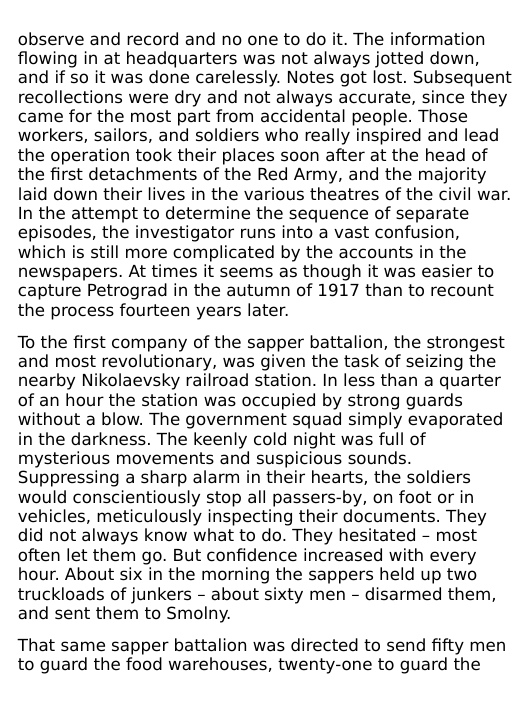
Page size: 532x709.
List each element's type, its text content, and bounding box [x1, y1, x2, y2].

text To the first company of the sapper battalion, the strongest and most revolutionary, was given the task of seizing the nearby Nikolaevsky railroad station. In less than a quarter of an hour the station was occupied by strong guards without a blow. The government squad simply evaporated in the darkness. The keenly cold night was full of mysterious movements and suspicious sounds. Suppressing a sharp alarm in their hearts, the soldiers would conscientiously stop all passers-by, on foot or in vehicles, meticulously inspecting their documents. They did not always know what to do. They hesitated – most often let them go. But confidence increased with every hour. About six in the morning the sappers held up two truckloads of junkers – about sixty men – disarmed them, and sent them to Smolny. [18, 333, 514, 623]
text That same sapper battalion was directed to send fifty men to guard the food warehouses, twenty-one to guard the [18, 636, 514, 674]
text observe and record and no one to do it. The information flowing in at headquarters was not always jotted down, and if so it was done carelessly. Notes got lost. Subsequent recollections were dry and not always accurate, since they came for the most part from accidental people. Those workers, sailors, and soldiers who really inspired and lead the operation took their places soon after at the head of the first detachments of the Red Army, and the majority laid down their lives in the various theatres of the civil war. In the attempt to determine the sequence of separate episodes, the investigator runs into a vast confusion, which is still more complicated by the accounts in the newspapers. At times it seems as though it was easier to capture Petrograd in the autumn of 1917 than to recount the process fourteen years later. [18, 29, 514, 320]
